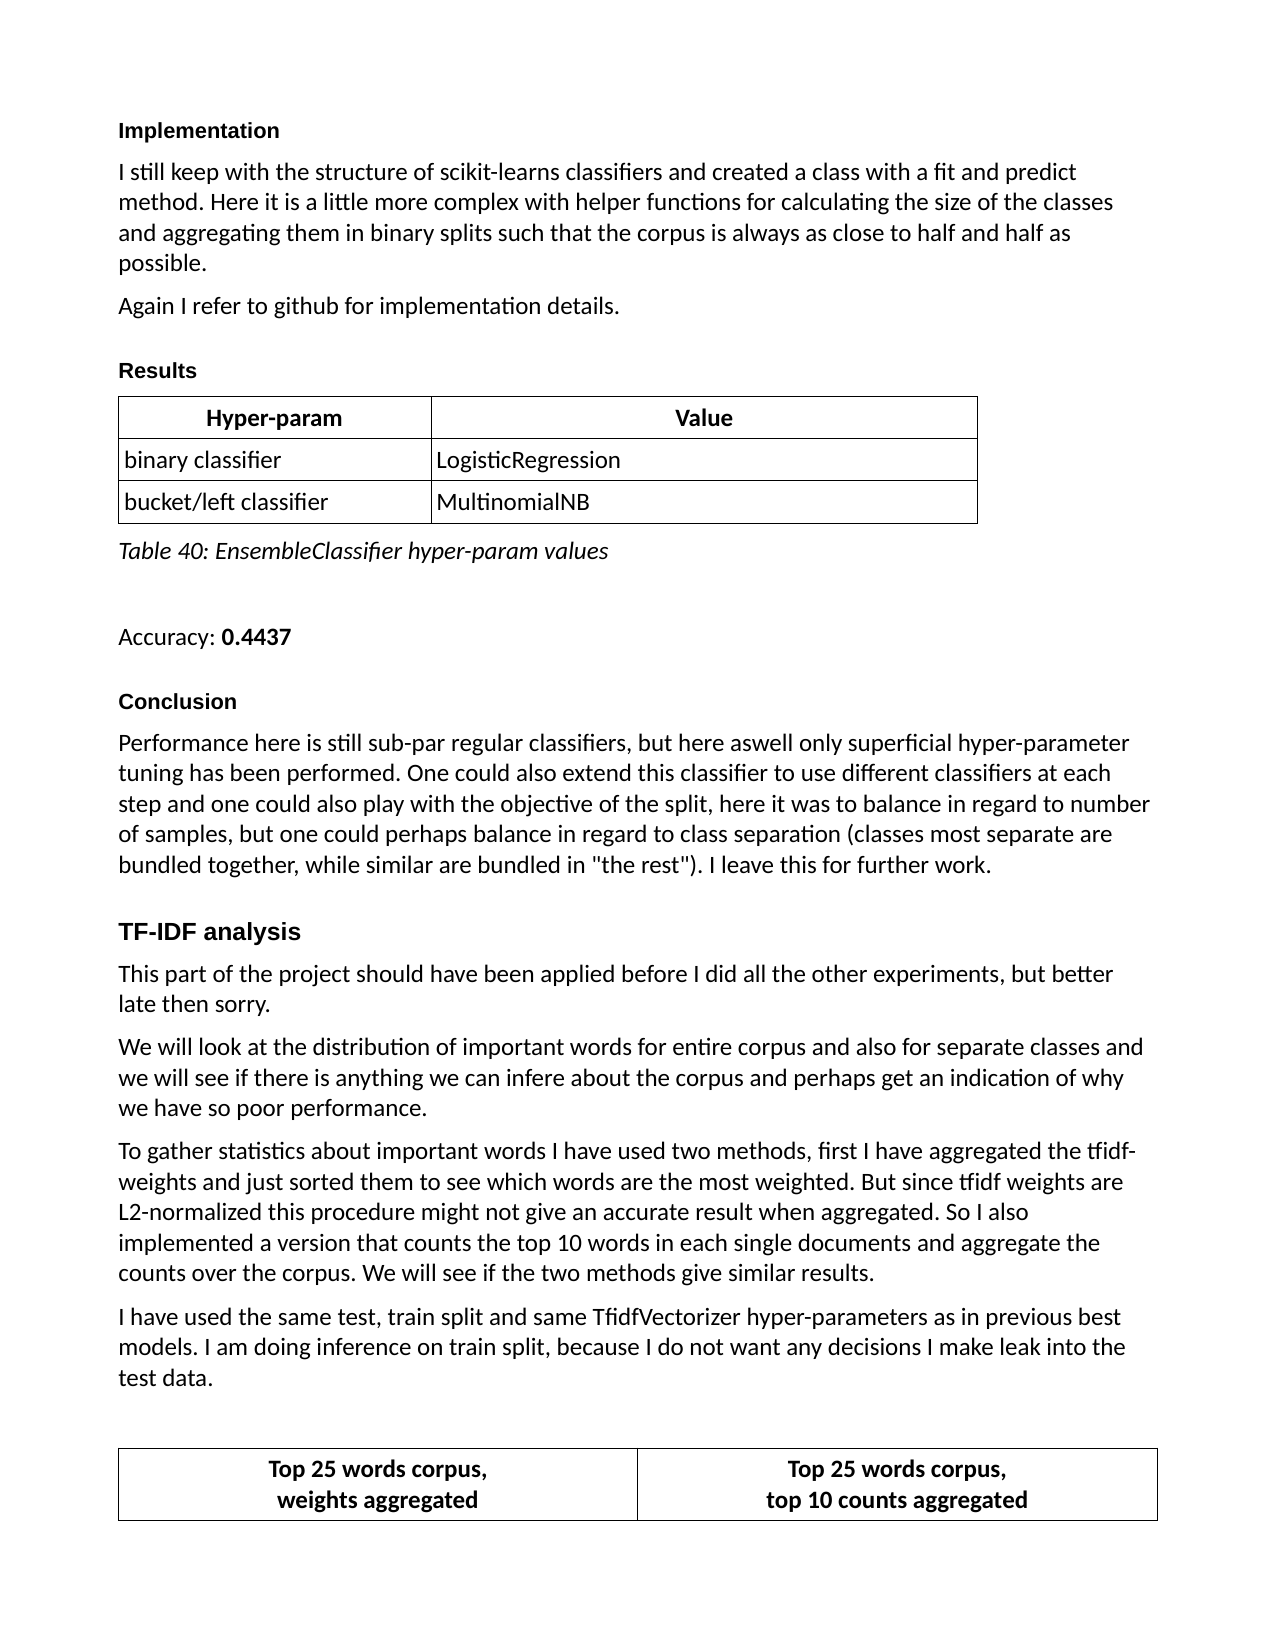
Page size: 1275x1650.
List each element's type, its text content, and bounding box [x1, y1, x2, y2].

table_cell LogisticRegression [432, 439, 977, 480]
table_header Top 25 words corpus, top 10 counts aggregated [638, 1449, 1157, 1520]
text To gather statistics about important words I have used two methods, first I have aggregated the tfidf-weights and just sorted them to see which words are the most weighted. But since tfidf weights are L2-normalized this procedure might not give an accurate result when aggregated. So I also implemented a version that counts the top 10 words in each single documents and aggregate the counts over the corpus. We will see if the two methods give similar results. [118, 1136, 1157, 1288]
table_cell bucket/left classifier [119, 481, 431, 522]
text I have used the same test, train split and same TfidfVectorizer hyper-parameters as in previous best models. I am doing inference on train split, because I do not want any decisions I make leak into the test data. [118, 1301, 1157, 1392]
table_header Top 25 words corpus, weights aggregated [119, 1449, 637, 1520]
table_header Value [432, 397, 977, 438]
subtitle Results [118, 358, 1157, 384]
text Table 40: EnsembleClassifier hyper-param values [118, 535, 1157, 566]
table_cell binary classifier [119, 439, 431, 480]
table_header Hyper-param [119, 397, 431, 438]
text I still keep with the structure of scikit-learns classifiers and created a class with a fit and predict method. Here it is a little more complex with helper functions for calculating the size of the classes and aggregating them in binary splits such that the corpus is always as close to half and half as possible. [118, 156, 1157, 278]
subtitle Conclusion [118, 689, 1157, 714]
text Performance here is still sub-par regular classifiers, but here aswell only superficial hyper-parameter tuning has been performed. One could also extend this classifier to use different classifiers at each step and one could also play with the objective of the split, here it was to balance in regard to number of samples, but one could perhaps balance in regard to class separation (classes most separate are bundled together, while similar are bundled in "the rest"). I leave this for further work. [118, 727, 1157, 879]
table_cell MultinomialNB [432, 481, 977, 522]
subtitle TF-IDF analysis [118, 917, 1157, 945]
text Accuracy: 0.4437 [118, 621, 1157, 652]
text Again I refer to github for implementation details. [118, 290, 1157, 321]
text This part of the project should have been applied before I did all the other experiments, but better late then sorry. [118, 958, 1157, 1019]
text We will look at the distribution of important words for entire corpus and also for separate classes and we will see if there is anything we can infere about the corpus and perhaps get an indication of why we have so poor performance. [118, 1031, 1157, 1123]
subtitle Implementation [118, 118, 1157, 143]
